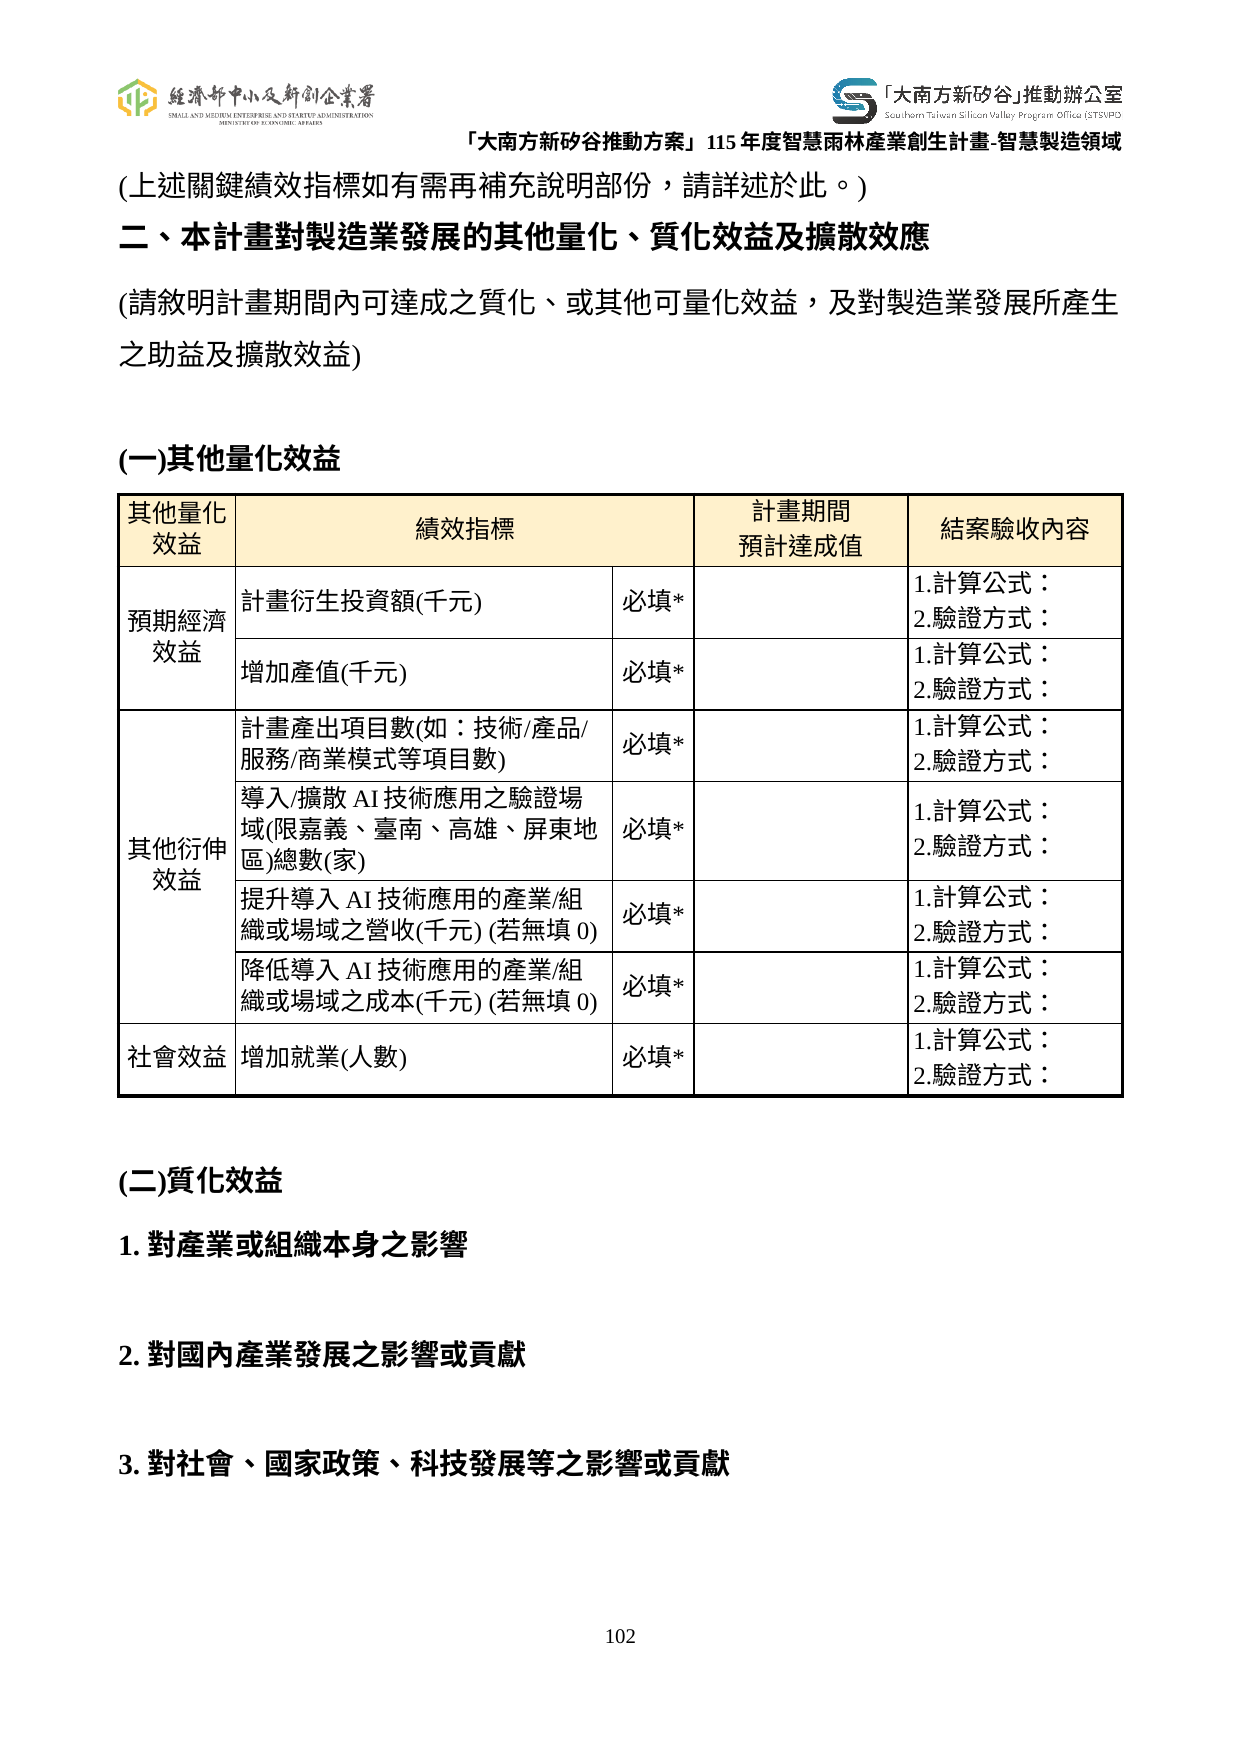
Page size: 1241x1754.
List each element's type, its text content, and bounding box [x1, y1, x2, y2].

subtitle 1. 對產業或組織本身之影響 [118, 1214, 1122, 1266]
table_cell 必填* [613, 711, 693, 781]
table_header 計畫期間 預計達成值 [695, 496, 907, 566]
table_cell 提升導入AI技術應用的產業/組織或場域之營收(千元) (若無填0) [236, 881, 612, 951]
text (請敘明計畫期間內可達成之質化、或其他可量化效益，及對製造業發展所產生之助益及擴散效益) [118, 272, 1122, 376]
table_cell 社會效益 [120, 1024, 235, 1094]
subtitle (二)質化效益 [118, 1149, 1122, 1202]
table_cell [695, 711, 907, 781]
table_cell 1.計算公式： 2.驗證方式： [909, 567, 1121, 637]
subtitle 2. 對國內產業發展之影響或貢獻 [118, 1323, 1122, 1375]
table_cell 1.計算公式： 2.驗證方式： [909, 953, 1121, 1023]
table_cell 計畫產出項目數(如：技術/產品/服務/商業模式等項目數) [236, 711, 612, 781]
table_cell [695, 567, 907, 637]
table_cell [695, 639, 907, 709]
table_cell 導入/擴散AI技術應用之驗證場域(限嘉義、臺南、高雄、屏東地區)總數(家) [236, 782, 612, 879]
table_cell 預期經濟效益 [120, 567, 235, 709]
subtitle 二、本計畫對製造業發展的其他量化、質化效益及擴散效應 [118, 207, 1122, 259]
table_cell 1.計算公式： 2.驗證方式： [909, 639, 1121, 709]
table_cell [695, 782, 907, 879]
table_cell 1.計算公式： 2.驗證方式： [909, 1024, 1121, 1094]
table_cell 必填* [613, 953, 693, 1023]
table_cell 必填* [613, 1024, 693, 1094]
table_cell 其他衍伸效益 [120, 711, 235, 1023]
table_cell [695, 1024, 907, 1094]
table_cell 必填* [613, 639, 693, 709]
table_cell 必填* [613, 881, 693, 951]
table_cell 降低導入AI技術應用的產業/組織或場域之成本(千元) (若無填0) [236, 953, 612, 1023]
table_cell 增加產值(千元) [236, 639, 612, 709]
table_header 績效指標 [236, 496, 693, 566]
table_header 結案驗收內容 [909, 496, 1121, 566]
table_cell 必填* [613, 567, 693, 637]
table_cell 增加就業(人數) [236, 1024, 612, 1094]
table_cell 1.計算公式： 2.驗證方式： [909, 782, 1121, 879]
table_cell 計畫衍生投資額(千元) [236, 567, 612, 637]
table_cell [695, 881, 907, 951]
text (上述關鍵績效指標如有需再補充說明部份，請詳述於此。) [118, 155, 1122, 207]
table_cell [695, 953, 907, 1023]
table_cell 1.計算公式： 2.驗證方式： [909, 711, 1121, 781]
table_cell 1.計算公式： 2.驗證方式： [909, 881, 1121, 951]
subtitle 3. 對社會、國家政策、科技發展等之影響或貢獻 [118, 1432, 1122, 1484]
subtitle (一)其他量化效益 [118, 428, 1122, 480]
table_cell 必填* [613, 782, 693, 879]
table_header 其他量化效益 [120, 496, 235, 566]
